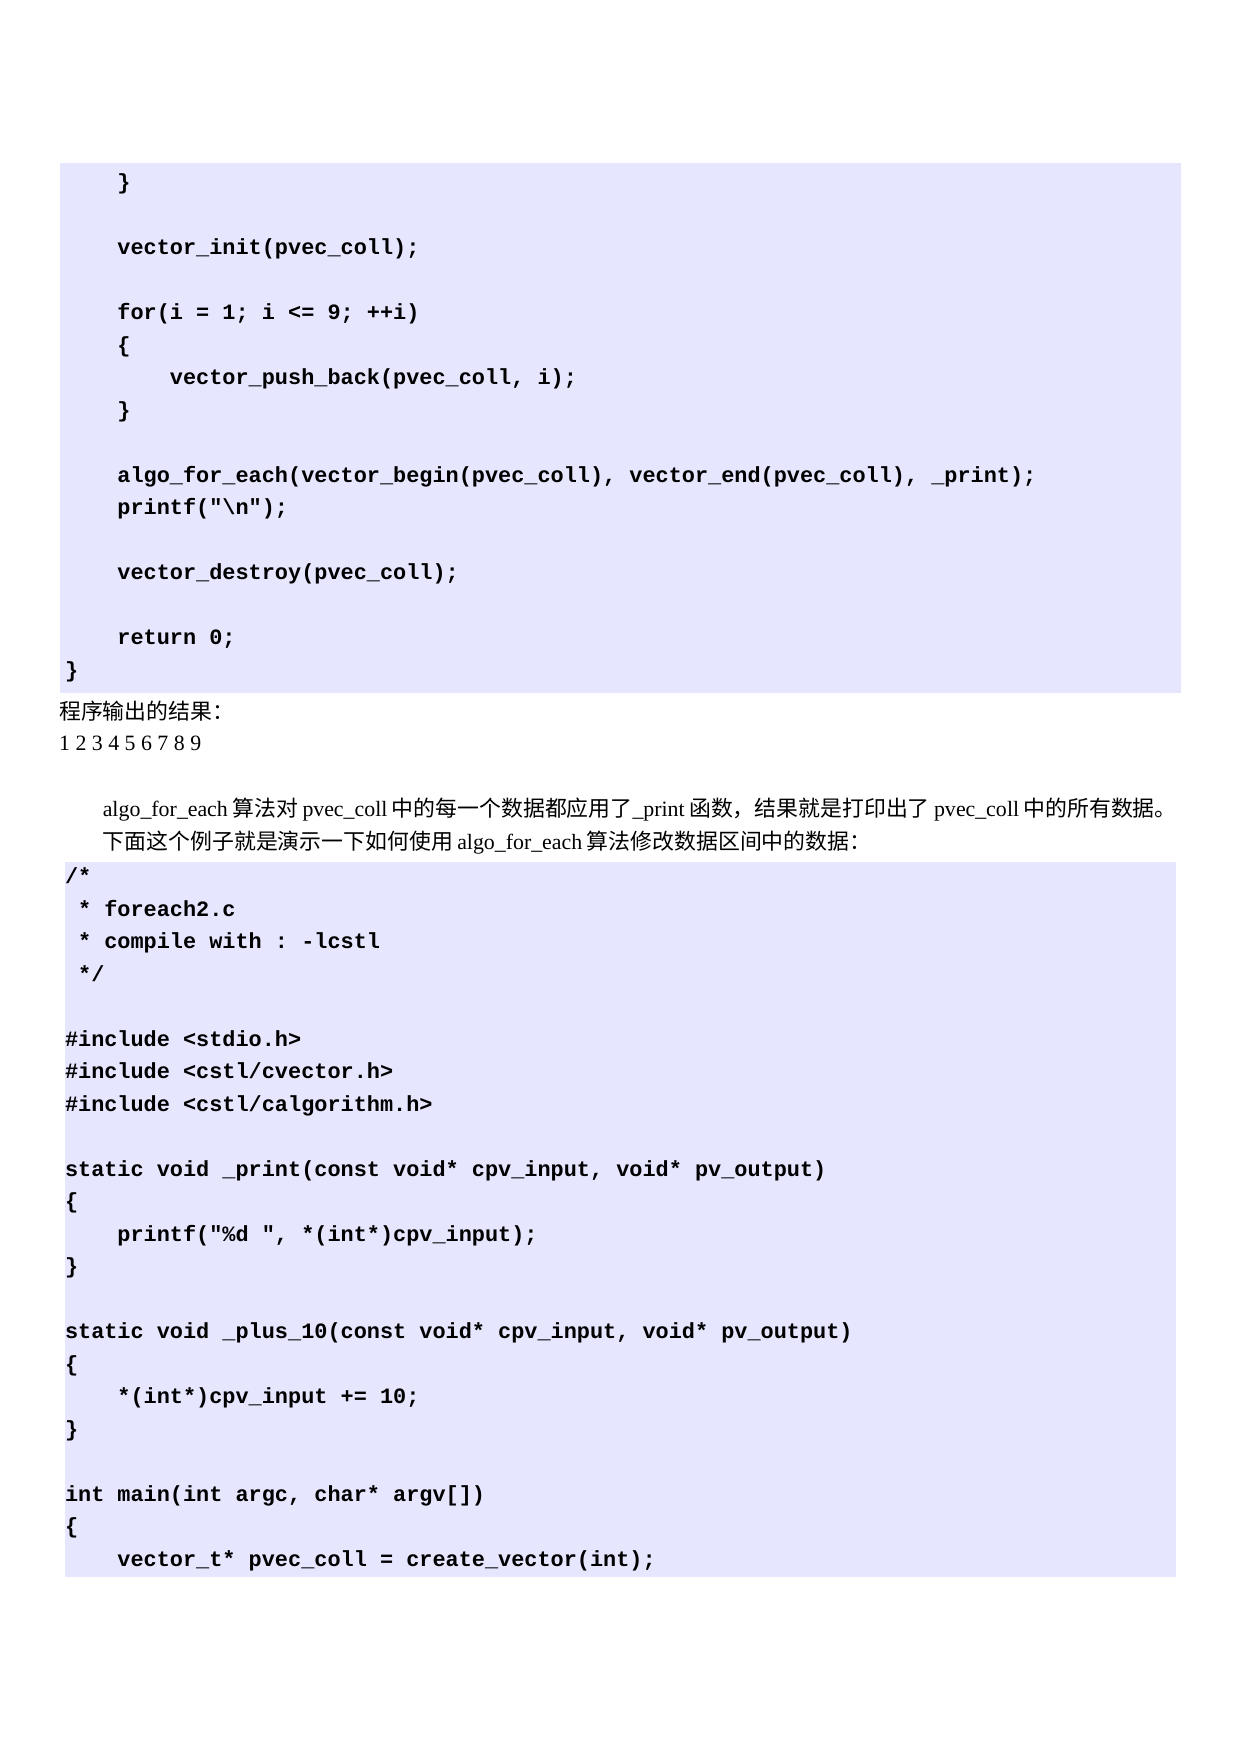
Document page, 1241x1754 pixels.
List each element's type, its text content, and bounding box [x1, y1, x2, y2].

text algo_for_each算法对pvec_coll中的每一个数据都应用了_print函数，结果就是打印出了pvec_coll中的所有数据。 [59, 791, 1181, 823]
table_header } vector_init(pvec_coll); for(i = 1; i <= 9; ++i) { vector_push_back(pvec_coll, i); } algo_for_each(vector_begin(pvec_coll), vector_end(pvec_coll), _print); printf("\n"); vector_destroy(pvec_coll); return 0; } [60, 163, 1181, 693]
table_header /* * foreach2.c * compile with : -lcstl */ #include <stdio.h> #include <cstl/cvector.h> #include <cstl/calgorithm.h> static void _print(const void* cpv_input, void* pv_output) { printf("%d ", *(int*)cpv_input); } static void _plus_10(const void* cpv_input, void* pv_output) { *(int*)cpv_input += 10; } int main(int argc, char* argv[]) { vector_t* pvec_coll = create_vector(int); [60, 857, 1181, 1583]
text 程序输出的结果： [59, 695, 1181, 726]
text 1 2 3 4 5 6 7 8 9 [59, 726, 1181, 758]
text 下面这个例子就是演示一下如何使用algo_for_each算法修改数据区间中的数据： [59, 823, 1181, 856]
